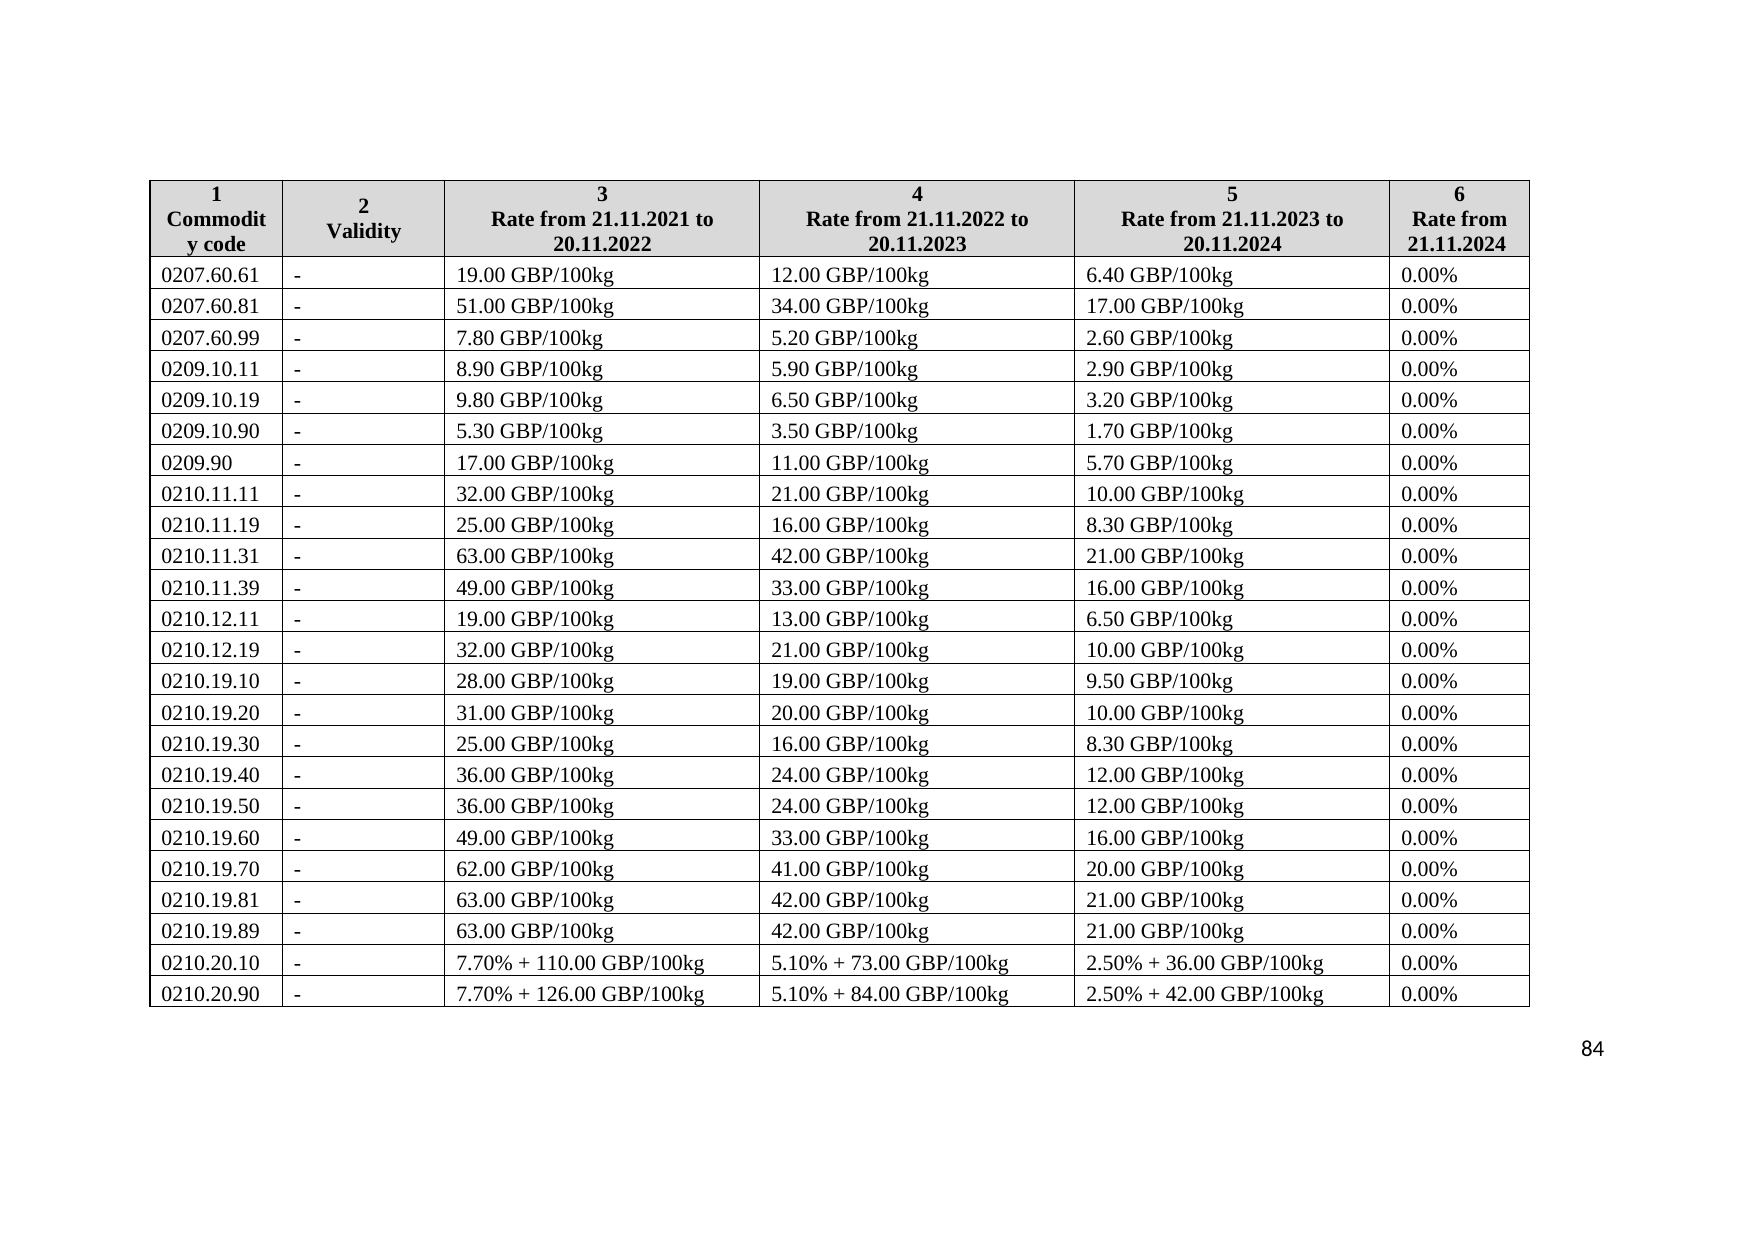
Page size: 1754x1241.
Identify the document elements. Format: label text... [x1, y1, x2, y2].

table_cell 3.50 GBP/100kg [760, 414, 1074, 444]
table_cell 8.30 GBP/100kg [1075, 726, 1389, 756]
table_cell 42.00 GBP/100kg [760, 539, 1074, 569]
table_cell 0210.19.50 [151, 789, 282, 819]
table_cell 16.00 GBP/100kg [1075, 820, 1389, 850]
table_cell 0209.10.90 [151, 414, 282, 444]
table_cell 10.00 GBP/100kg [1075, 695, 1389, 725]
table_cell 0207.60.81 [151, 289, 282, 319]
table_cell 36.00 GBP/100kg [445, 789, 759, 819]
table_cell 17.00 GBP/100kg [1075, 289, 1389, 319]
table_cell 0210.11.39 [151, 570, 282, 600]
table_cell 6.50 GBP/100kg [760, 382, 1074, 412]
table_cell - [283, 570, 444, 600]
table_cell 16.00 GBP/100kg [1075, 570, 1389, 600]
table_cell 32.00 GBP/100kg [445, 476, 759, 506]
table_cell 24.00 GBP/100kg [760, 757, 1074, 787]
table_cell 0.00% [1390, 976, 1529, 1006]
table_cell - [283, 476, 444, 506]
table_cell 19.00 GBP/100kg [445, 257, 759, 287]
table_header 6 Rate from 21.11.2024 [1390, 181, 1529, 256]
table_cell 20.00 GBP/100kg [760, 695, 1074, 725]
table_cell 62.00 GBP/100kg [445, 851, 759, 881]
table_cell 0.00% [1390, 601, 1529, 631]
table_cell 20.00 GBP/100kg [1075, 851, 1389, 881]
table_cell 0.00% [1390, 632, 1529, 662]
table_cell 3.20 GBP/100kg [1075, 382, 1389, 412]
table_header 1 Commodity code [151, 181, 282, 256]
table_cell 16.00 GBP/100kg [760, 726, 1074, 756]
table_header 4 Rate from 21.11.2022 to 20.11.2023 [760, 181, 1074, 256]
table_cell 21.00 GBP/100kg [1075, 539, 1389, 569]
table_cell - [283, 976, 444, 1006]
table_cell 63.00 GBP/100kg [445, 914, 759, 944]
table_cell 28.00 GBP/100kg [445, 664, 759, 694]
table_cell 0210.19.10 [151, 664, 282, 694]
table_cell 0210.19.89 [151, 914, 282, 944]
table_cell 31.00 GBP/100kg [445, 695, 759, 725]
table_cell 8.90 GBP/100kg [445, 351, 759, 381]
table_cell 0.00% [1390, 914, 1529, 944]
table_cell - [283, 757, 444, 787]
table_cell 0210.19.40 [151, 757, 282, 787]
table_cell 8.30 GBP/100kg [1075, 507, 1389, 537]
table_cell 0.00% [1390, 476, 1529, 506]
table_cell - [283, 851, 444, 881]
table_cell 63.00 GBP/100kg [445, 882, 759, 912]
table_cell 0.00% [1390, 320, 1529, 350]
table_cell - [283, 664, 444, 694]
table_cell 36.00 GBP/100kg [445, 757, 759, 787]
table_cell 0207.60.99 [151, 320, 282, 350]
table_cell 6.40 GBP/100kg [1075, 257, 1389, 287]
table_cell - [283, 789, 444, 819]
table_cell - [283, 695, 444, 725]
table_cell 5.10% + 84.00 GBP/100kg [760, 976, 1074, 1006]
table_cell 0210.12.11 [151, 601, 282, 631]
table_cell 0209.90 [151, 445, 282, 475]
table_cell - [283, 726, 444, 756]
table_cell 2.50% + 36.00 GBP/100kg [1075, 945, 1389, 975]
table_cell 42.00 GBP/100kg [760, 882, 1074, 912]
table_cell 0.00% [1390, 695, 1529, 725]
table_cell 10.00 GBP/100kg [1075, 476, 1389, 506]
table_cell 0210.20.10 [151, 945, 282, 975]
table_cell - [283, 414, 444, 444]
table_cell - [283, 914, 444, 944]
table_cell - [283, 351, 444, 381]
table_cell 33.00 GBP/100kg [760, 820, 1074, 850]
table_cell 0210.19.70 [151, 851, 282, 881]
table_cell 7.80 GBP/100kg [445, 320, 759, 350]
table_cell 34.00 GBP/100kg [760, 289, 1074, 319]
table_cell 0.00% [1390, 820, 1529, 850]
table_cell 49.00 GBP/100kg [445, 570, 759, 600]
table_cell 0209.10.11 [151, 351, 282, 381]
table_cell - [283, 539, 444, 569]
table_header 3 Rate from 21.11.2021 to 20.11.2022 [445, 181, 759, 256]
table_cell 11.00 GBP/100kg [760, 445, 1074, 475]
table_cell 7.70% + 126.00 GBP/100kg [445, 976, 759, 1006]
table_cell 25.00 GBP/100kg [445, 726, 759, 756]
table_cell - [283, 945, 444, 975]
table_cell 21.00 GBP/100kg [1075, 882, 1389, 912]
table_cell 5.20 GBP/100kg [760, 320, 1074, 350]
table_cell - [283, 820, 444, 850]
table_cell 0210.11.11 [151, 476, 282, 506]
table_cell 16.00 GBP/100kg [760, 507, 1074, 537]
table_cell - [283, 320, 444, 350]
table_cell - [283, 257, 444, 287]
table_cell 21.00 GBP/100kg [1075, 914, 1389, 944]
table_cell 49.00 GBP/100kg [445, 820, 759, 850]
table_cell - [283, 507, 444, 537]
table_cell 0.00% [1390, 851, 1529, 881]
table_cell 0.00% [1390, 757, 1529, 787]
table_cell 0.00% [1390, 507, 1529, 537]
table_cell 0210.20.90 [151, 976, 282, 1006]
table_header 2 Validity [283, 181, 444, 256]
table_cell - [283, 445, 444, 475]
table_cell 0.00% [1390, 351, 1529, 381]
table_cell 13.00 GBP/100kg [760, 601, 1074, 631]
table_cell 41.00 GBP/100kg [760, 851, 1074, 881]
table_cell 2.60 GBP/100kg [1075, 320, 1389, 350]
table_cell 0210.12.19 [151, 632, 282, 662]
table_cell 25.00 GBP/100kg [445, 507, 759, 537]
table_cell 51.00 GBP/100kg [445, 289, 759, 319]
table_cell 0210.19.81 [151, 882, 282, 912]
table_cell 5.10% + 73.00 GBP/100kg [760, 945, 1074, 975]
table_cell - [283, 882, 444, 912]
table_cell 17.00 GBP/100kg [445, 445, 759, 475]
table_cell 21.00 GBP/100kg [760, 632, 1074, 662]
table_cell 0.00% [1390, 382, 1529, 412]
table_cell 0207.60.61 [151, 257, 282, 287]
table_cell - [283, 601, 444, 631]
table_cell 1.70 GBP/100kg [1075, 414, 1389, 444]
table_cell 7.70% + 110.00 GBP/100kg [445, 945, 759, 975]
table_cell 5.70 GBP/100kg [1075, 445, 1389, 475]
table_cell 0.00% [1390, 414, 1529, 444]
table_cell 2.50% + 42.00 GBP/100kg [1075, 976, 1389, 1006]
table_cell 0.00% [1390, 539, 1529, 569]
table_cell - [283, 632, 444, 662]
table_cell 12.00 GBP/100kg [1075, 757, 1389, 787]
table_cell 0210.11.31 [151, 539, 282, 569]
table_cell 0210.19.30 [151, 726, 282, 756]
table_cell 0.00% [1390, 570, 1529, 600]
table_cell 24.00 GBP/100kg [760, 789, 1074, 819]
table_cell 0.00% [1390, 882, 1529, 912]
table_cell 0210.11.19 [151, 507, 282, 537]
table_header 5 Rate from 21.11.2023 to 20.11.2024 [1075, 181, 1389, 256]
table_cell 0209.10.19 [151, 382, 282, 412]
table_cell - [283, 382, 444, 412]
table_cell 9.80 GBP/100kg [445, 382, 759, 412]
table_cell 19.00 GBP/100kg [760, 664, 1074, 694]
table_cell 0.00% [1390, 726, 1529, 756]
table_cell 5.30 GBP/100kg [445, 414, 759, 444]
table_cell - [283, 289, 444, 319]
table_cell 0.00% [1390, 945, 1529, 975]
table_cell 42.00 GBP/100kg [760, 914, 1074, 944]
table_cell 12.00 GBP/100kg [1075, 789, 1389, 819]
table_cell 0.00% [1390, 289, 1529, 319]
table_cell 0210.19.60 [151, 820, 282, 850]
table_cell 33.00 GBP/100kg [760, 570, 1074, 600]
table_cell 32.00 GBP/100kg [445, 632, 759, 662]
table_cell 0210.19.20 [151, 695, 282, 725]
table_cell 5.90 GBP/100kg [760, 351, 1074, 381]
table_cell 9.50 GBP/100kg [1075, 664, 1389, 694]
table_cell 0.00% [1390, 257, 1529, 287]
table_cell 63.00 GBP/100kg [445, 539, 759, 569]
table_cell 0.00% [1390, 445, 1529, 475]
table_cell 2.90 GBP/100kg [1075, 351, 1389, 381]
table_cell 10.00 GBP/100kg [1075, 632, 1389, 662]
table_cell 21.00 GBP/100kg [760, 476, 1074, 506]
table_cell 6.50 GBP/100kg [1075, 601, 1389, 631]
table_cell 19.00 GBP/100kg [445, 601, 759, 631]
table_cell 0.00% [1390, 789, 1529, 819]
table_cell 12.00 GBP/100kg [760, 257, 1074, 287]
table_cell 0.00% [1390, 664, 1529, 694]
